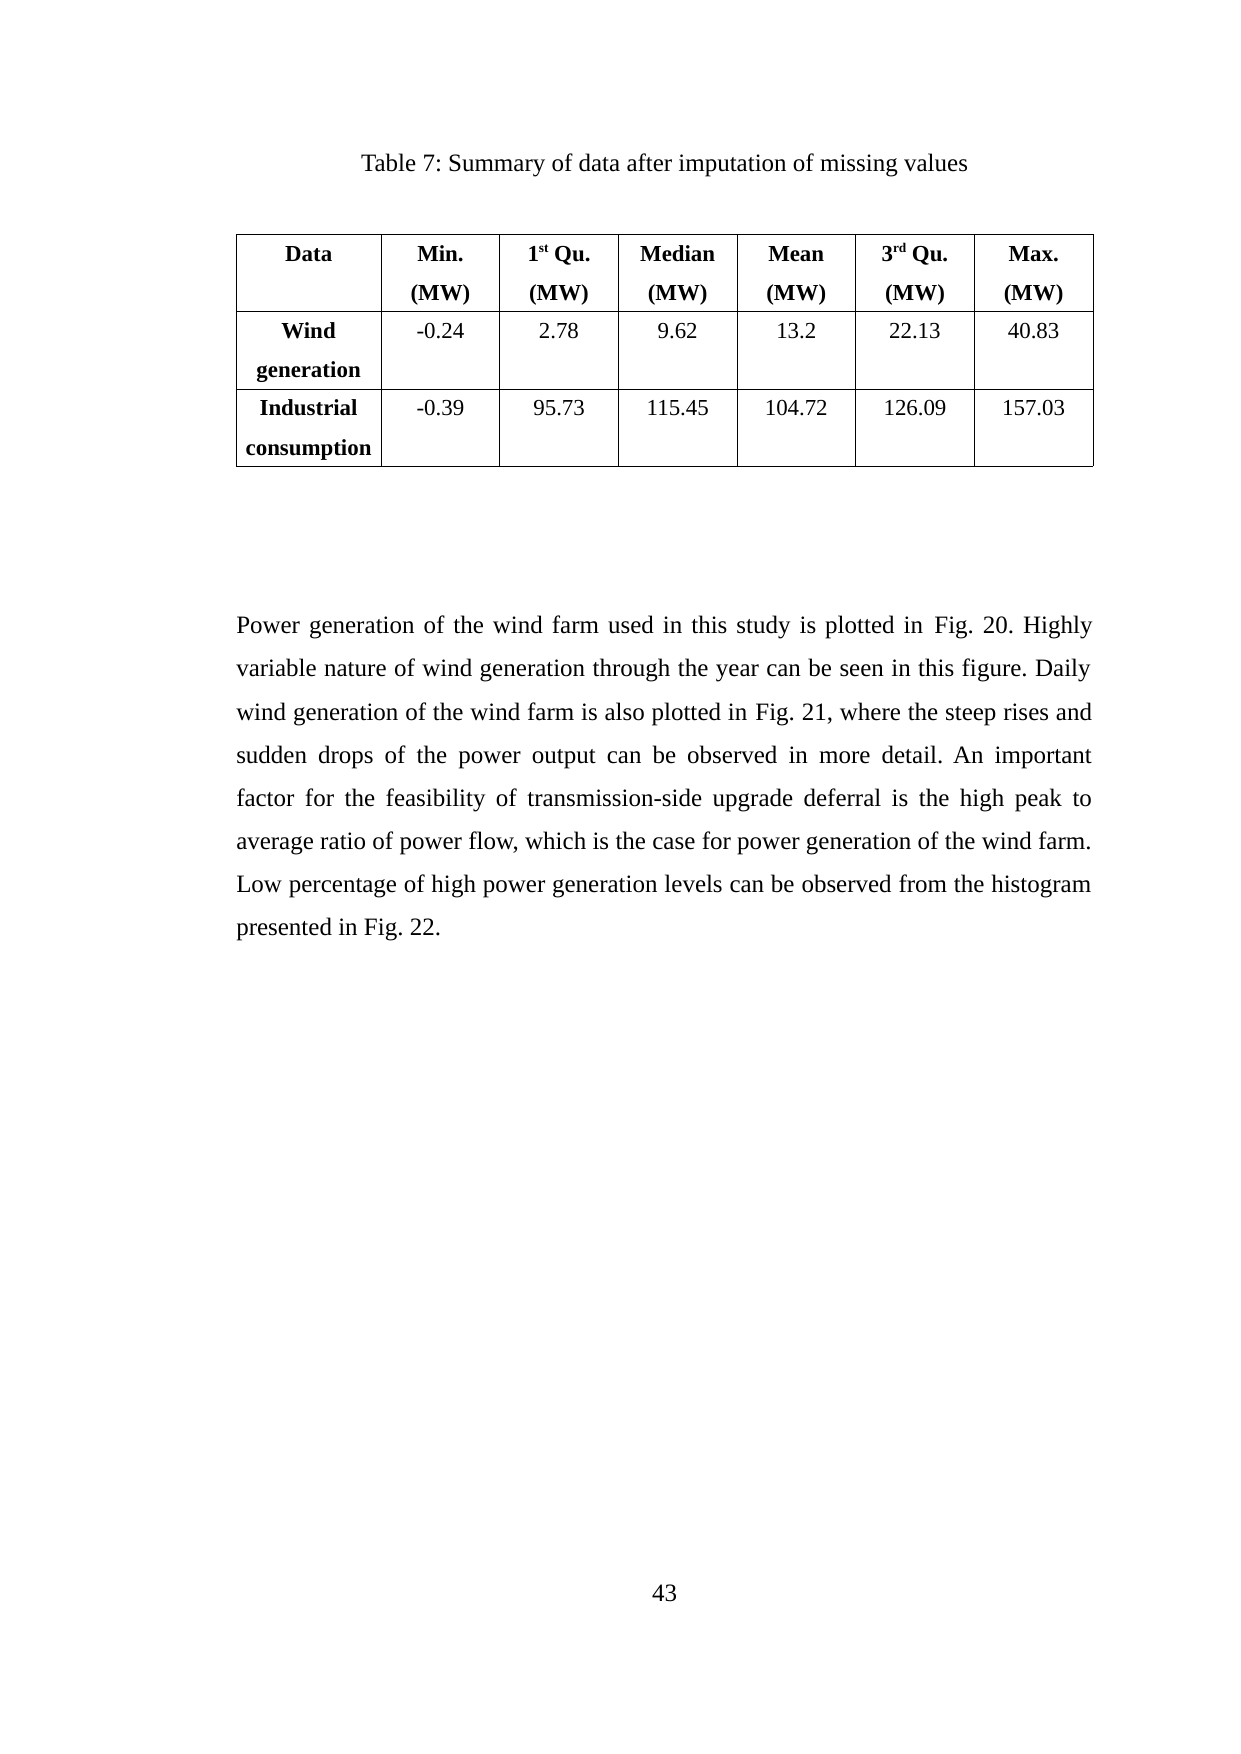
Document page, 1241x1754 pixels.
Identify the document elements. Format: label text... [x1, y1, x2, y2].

text Power generation of the wind farm used in this study is plotted in Fig. 20. Highly variable nature of wind generation through the year can be seen in this figure. Daily wind generation of the wind farm is also plotted in Fig. 21, where the steep rises and sudden drops of the power output can be observed in more detail. An important factor for the feasibility of transmission-side upgrade deferral is the high peak to average ratio of power flow, which is the case for power generation of the wind farm. Low percentage of high power generation levels can be observed from the histogram presented in Fig. 22. [236, 610, 1093, 941]
table_cell 13.2 [738, 312, 855, 389]
table_cell 95.73 [500, 390, 618, 466]
table_header 3rd Qu. (MW) [856, 235, 974, 311]
table_cell 9.62 [619, 312, 737, 389]
table_header Min. (MW) [382, 235, 499, 311]
table_header Median (MW) [619, 235, 737, 311]
table_cell 126.09 [856, 390, 974, 466]
table_header Mean (MW) [738, 235, 855, 311]
table_cell -0.24 [382, 312, 499, 389]
table_cell 157.03 [975, 390, 1093, 466]
text Table 7: Summary of data after imputation of missing values [236, 148, 1093, 176]
table_header Max. (MW) [975, 235, 1093, 311]
table_cell -0.39 [382, 390, 499, 466]
table_cell Wind generation [237, 312, 381, 389]
table_cell Industrial consumption [237, 390, 381, 466]
table_cell 40.83 [975, 312, 1093, 389]
table_cell 22.13 [856, 312, 974, 389]
table_cell 115.45 [619, 390, 737, 466]
table_header Data [237, 235, 381, 311]
table_cell 2.78 [500, 312, 618, 389]
table_header 1st Qu. (MW) [500, 235, 618, 311]
table_cell 104.72 [738, 390, 855, 466]
